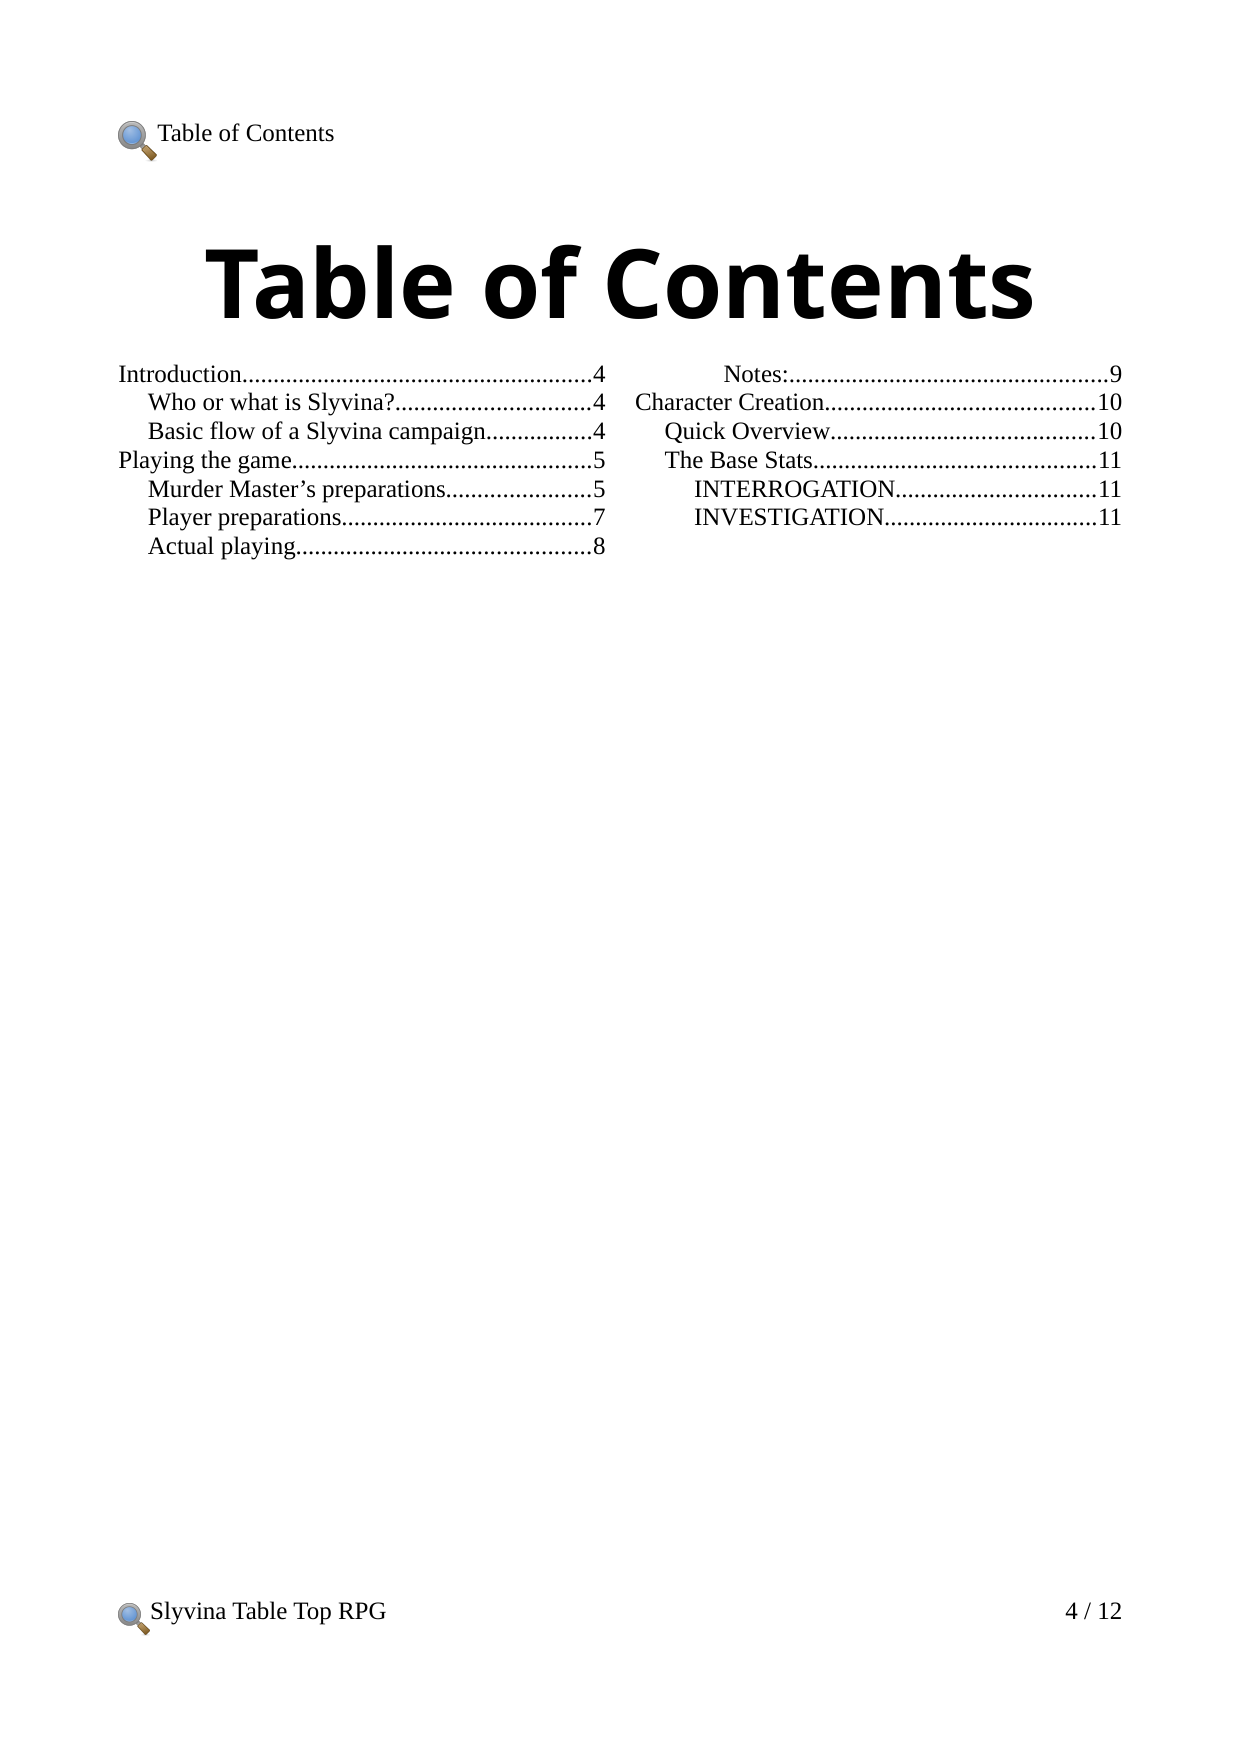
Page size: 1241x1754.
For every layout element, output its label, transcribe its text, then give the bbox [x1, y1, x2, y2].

text Actual playing 8 [148, 531, 605, 560]
text Introduction 4 [118, 359, 605, 387]
subtitle Table of Contents [118, 216, 1122, 346]
text Playing the game 5 [118, 445, 605, 474]
text Character Creation 10 [635, 387, 1122, 416]
text Notes: 9 [723, 359, 1122, 387]
text Quick Overview 10 [664, 416, 1122, 445]
picture [118, 1603, 150, 1636]
text Who or what is Slyvina? 4 [148, 387, 605, 416]
text Basic flow of a Slyvina campaign 4 [148, 416, 605, 445]
text Player preparations 7 [148, 502, 605, 531]
text Murder Master’s preparations 5 [148, 474, 605, 502]
picture [118, 121, 158, 162]
text INVESTIGATION 11 [694, 502, 1122, 531]
text INTERROGATION 11 [694, 474, 1122, 502]
text The Base Stats 11 [664, 445, 1122, 474]
